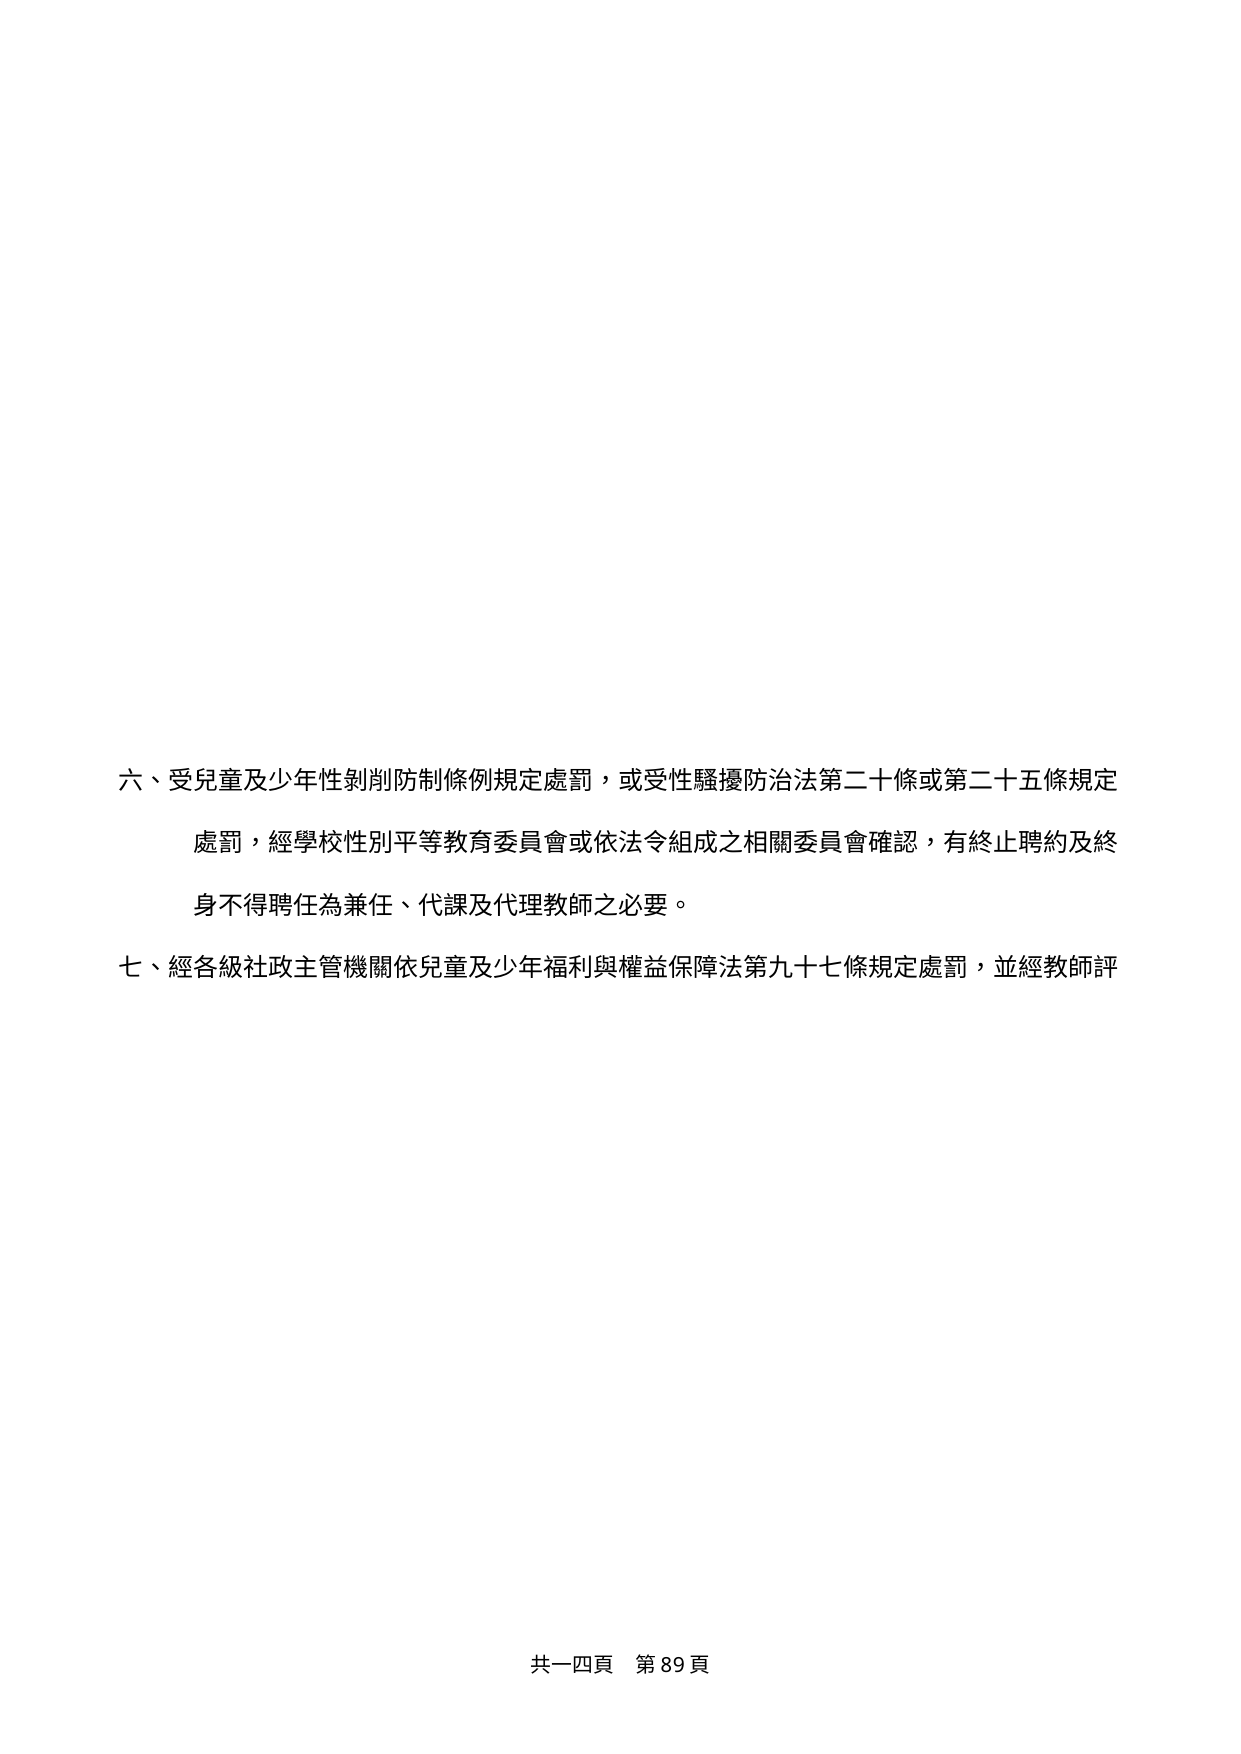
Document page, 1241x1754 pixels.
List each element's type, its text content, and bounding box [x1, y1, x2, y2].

text 六、受兒童及少年性剝削防制條例規定處罰，或受性騷擾防治法第二十條或第二十五條規定處罰，經學校性別平等教育委員會或依法令組成之相關委員會確認，有終止聘約及終身不得聘任為兼任、代課及代理教師之必要。 [118, 737, 1122, 924]
text 七、經各級社政主管機關依兒童及少年福利與權益保障法第九十七條規定處罰，並經教師評 [118, 924, 1122, 987]
